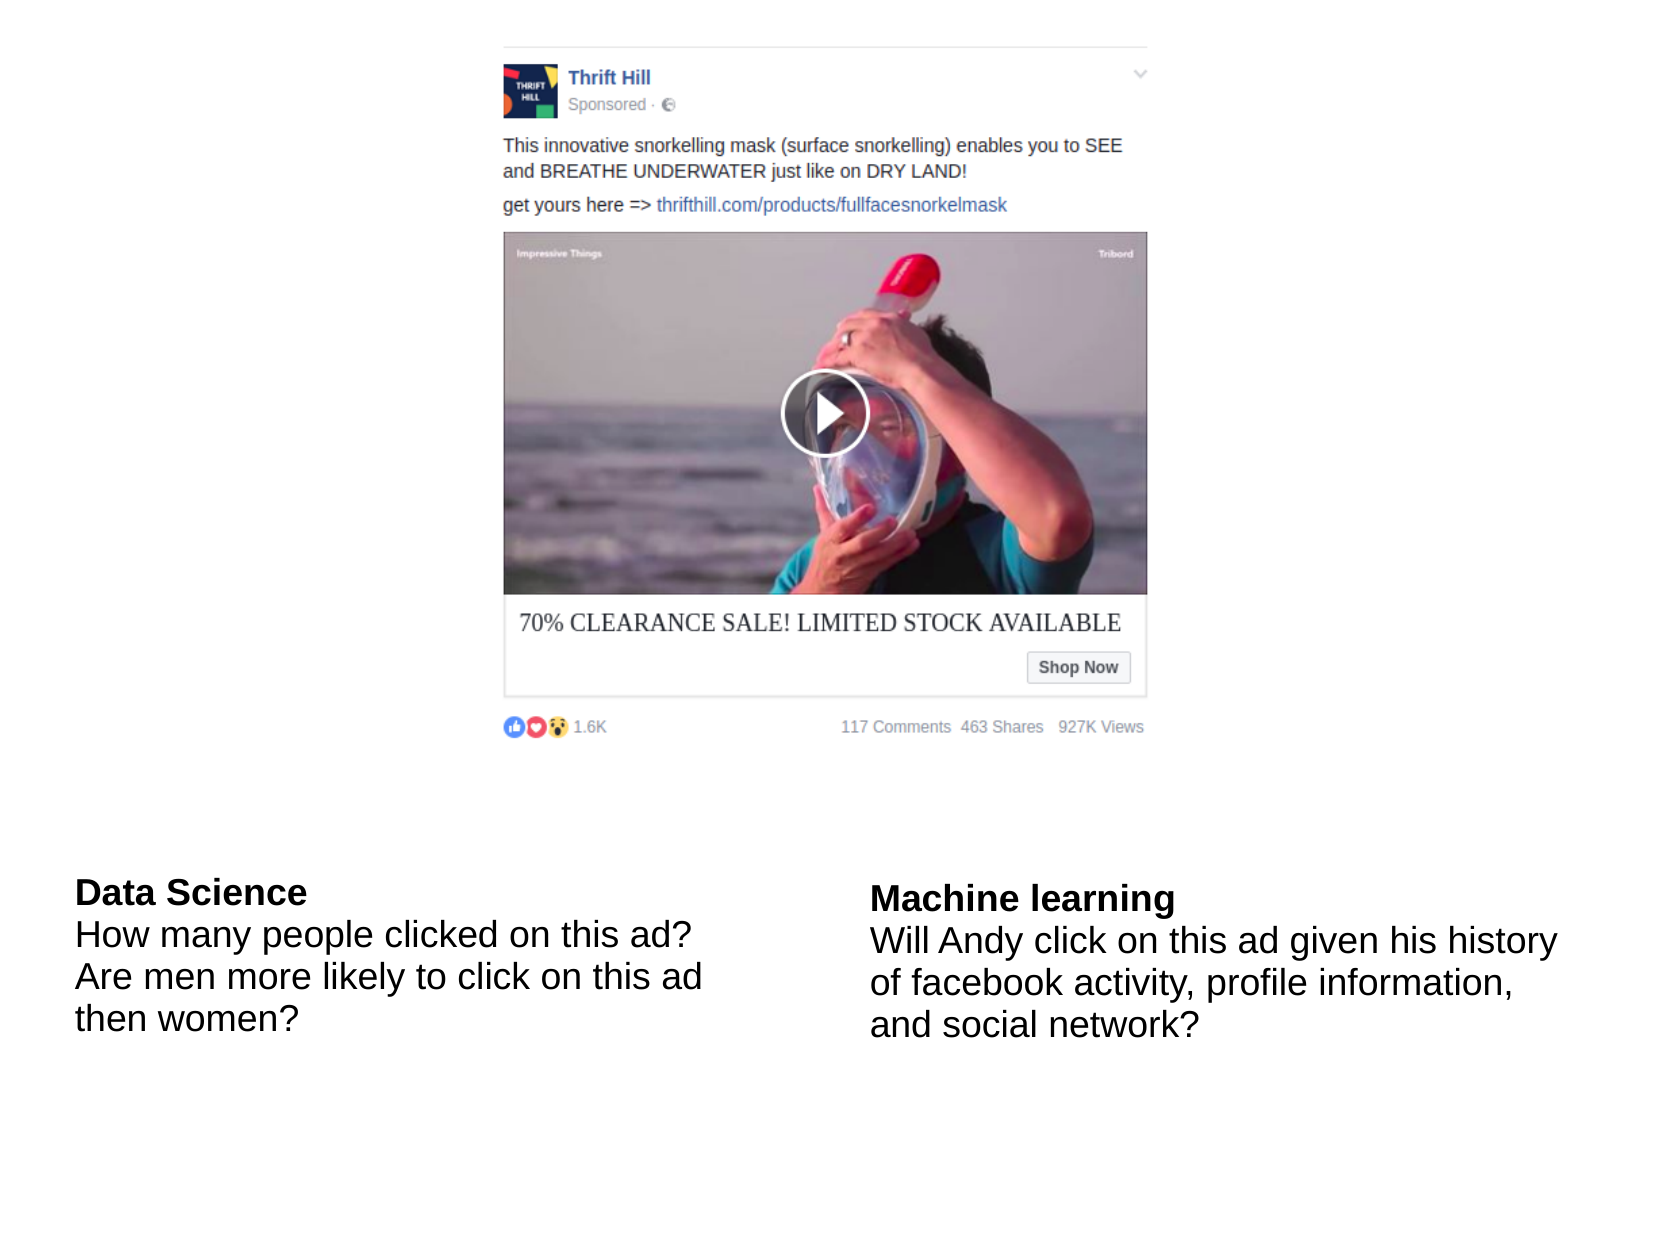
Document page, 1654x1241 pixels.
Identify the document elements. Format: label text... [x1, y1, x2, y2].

text_box Data Science How many people clicked on this ad? Are men more likely to click on this ad then women? [60, 864, 736, 1131]
picture [493, 44, 1161, 749]
text_box Machine learning Will Andy click on this ad given his history of facebook activity, profile information, and social network? [855, 870, 1576, 1053]
